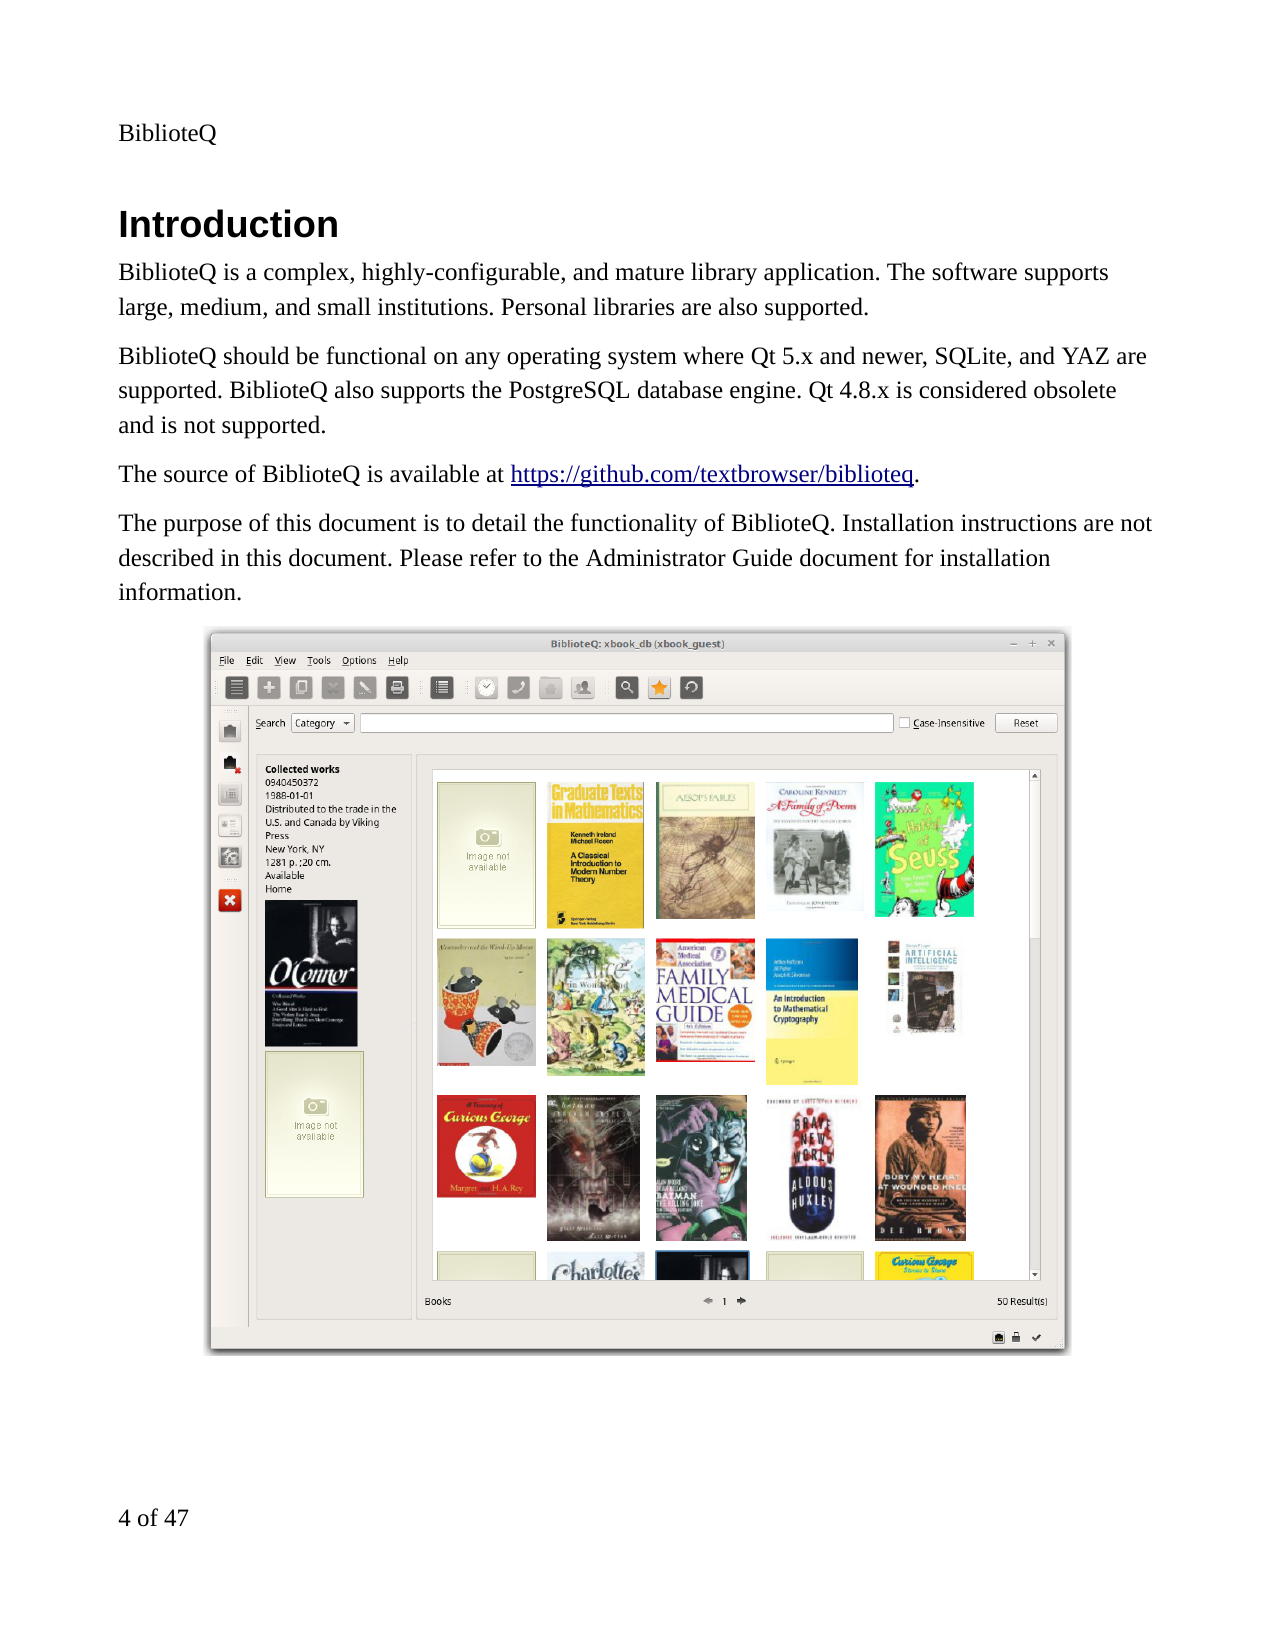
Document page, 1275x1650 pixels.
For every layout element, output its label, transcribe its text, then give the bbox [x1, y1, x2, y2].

text The source of BiblioteQ is available at https://github.com/textbrowser/biblioteq. [118, 459, 1157, 488]
text BiblioteQ should be functional on any operating system where Qt 5.x and newer, SQLite, and YAZ are supported. BiblioteQ also supports the PostgreSQL database engine. Qt 4.8.x is considered obsolete and is not supported. [118, 341, 1157, 439]
text BiblioteQ is a complex, highly-configurable, and mature library application. The software supports large, medium, and small institutions. Personal libraries are also supported. [118, 257, 1157, 321]
text The purpose of this document is to detail the functionality of BiblioteQ. Installation instructions are not described in this document. Please refer to the Administrator Guide document for installation information. [118, 508, 1157, 606]
picture [203, 626, 1072, 1356]
subtitle Introduction [118, 201, 1157, 245]
